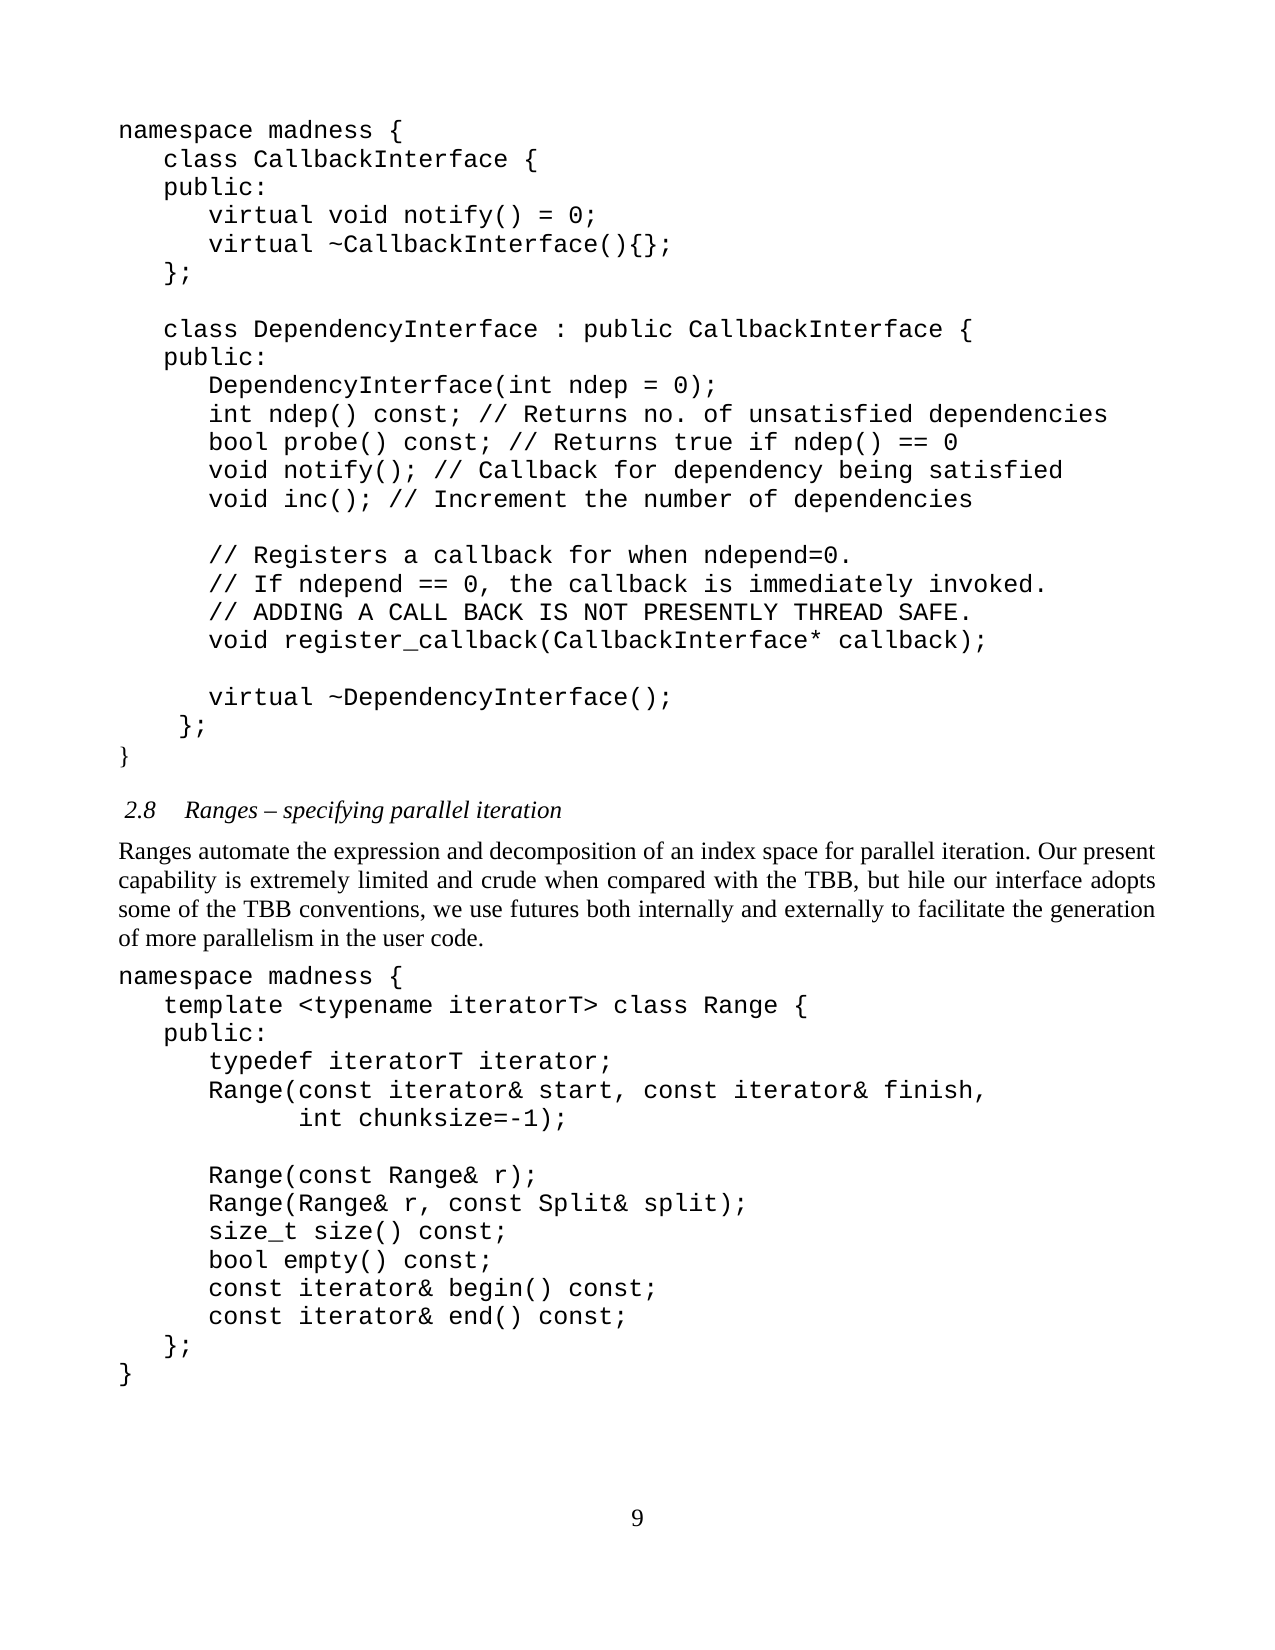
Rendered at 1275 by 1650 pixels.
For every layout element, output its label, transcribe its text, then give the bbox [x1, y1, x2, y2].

text bool empty() const; [118, 1247, 1157, 1276]
text template <typename iteratorT> class Range { [118, 992, 1157, 1021]
text public: [118, 345, 1157, 373]
text void notify(); // Callback for dependency being satisfied [118, 458, 1157, 486]
text const iterator& end() const; [118, 1304, 1157, 1332]
text virtual void notify() = 0; [118, 203, 1157, 231]
text virtual ~CallbackInterface(){}; [118, 231, 1157, 260]
text bool probe() const; // Returns true if ndep() == 0 [118, 430, 1157, 458]
text // Registers a callback for when ndepend=0. [118, 543, 1157, 571]
text const iterator& begin() const; [118, 1276, 1157, 1304]
text // ADDING A CALL BACK IS NOT PRESENTLY THREAD SAFE. [118, 600, 1157, 628]
text class CallbackInterface { [118, 146, 1157, 175]
text typedef iteratorT iterator; [118, 1049, 1157, 1077]
text Range(Range& r, const Split& split); [118, 1191, 1157, 1219]
text namespace madness { [118, 118, 1157, 146]
text // If ndepend == 0, the callback is immediately invoked. [118, 571, 1157, 600]
text DependencyInterface(int ndep = 0); [118, 373, 1157, 401]
text Range(const iterator& start, const iterator& finish, int chunksize=-1); [118, 1077, 1157, 1134]
text public: [118, 1021, 1157, 1049]
text void inc(); // Increment the number of dependencies [118, 486, 1157, 515]
text Range(const Range& r); [118, 1162, 1157, 1191]
text virtual ~DependencyInterface(); [118, 685, 1157, 713]
text } [118, 1361, 1157, 1389]
text void register_callback(CallbackInterface* callback); [118, 628, 1157, 656]
subtitle Ranges – specifying parallel iteration [118, 795, 1157, 824]
text public: [118, 175, 1157, 203]
text }; [118, 1332, 1157, 1361]
text }; [118, 713, 1157, 741]
text } [118, 741, 1157, 770]
text int ndep() const; // Returns no. of unsatisfied dependencies [118, 401, 1157, 430]
text Ranges automate the expression and decomposition of an index space for parallel iteration. Our present capability is extremely limited and crude when compared with the TBB, but hile our interface adopts some of the TBB conventions, we use futures both internally and externally to facilitate the generation of more parallelism in the user code. [118, 836, 1157, 951]
text class DependencyInterface : public CallbackInterface { [118, 316, 1157, 345]
text size_t size() const; [118, 1219, 1157, 1247]
text namespace madness { [118, 964, 1157, 992]
text }; [118, 260, 1157, 288]
